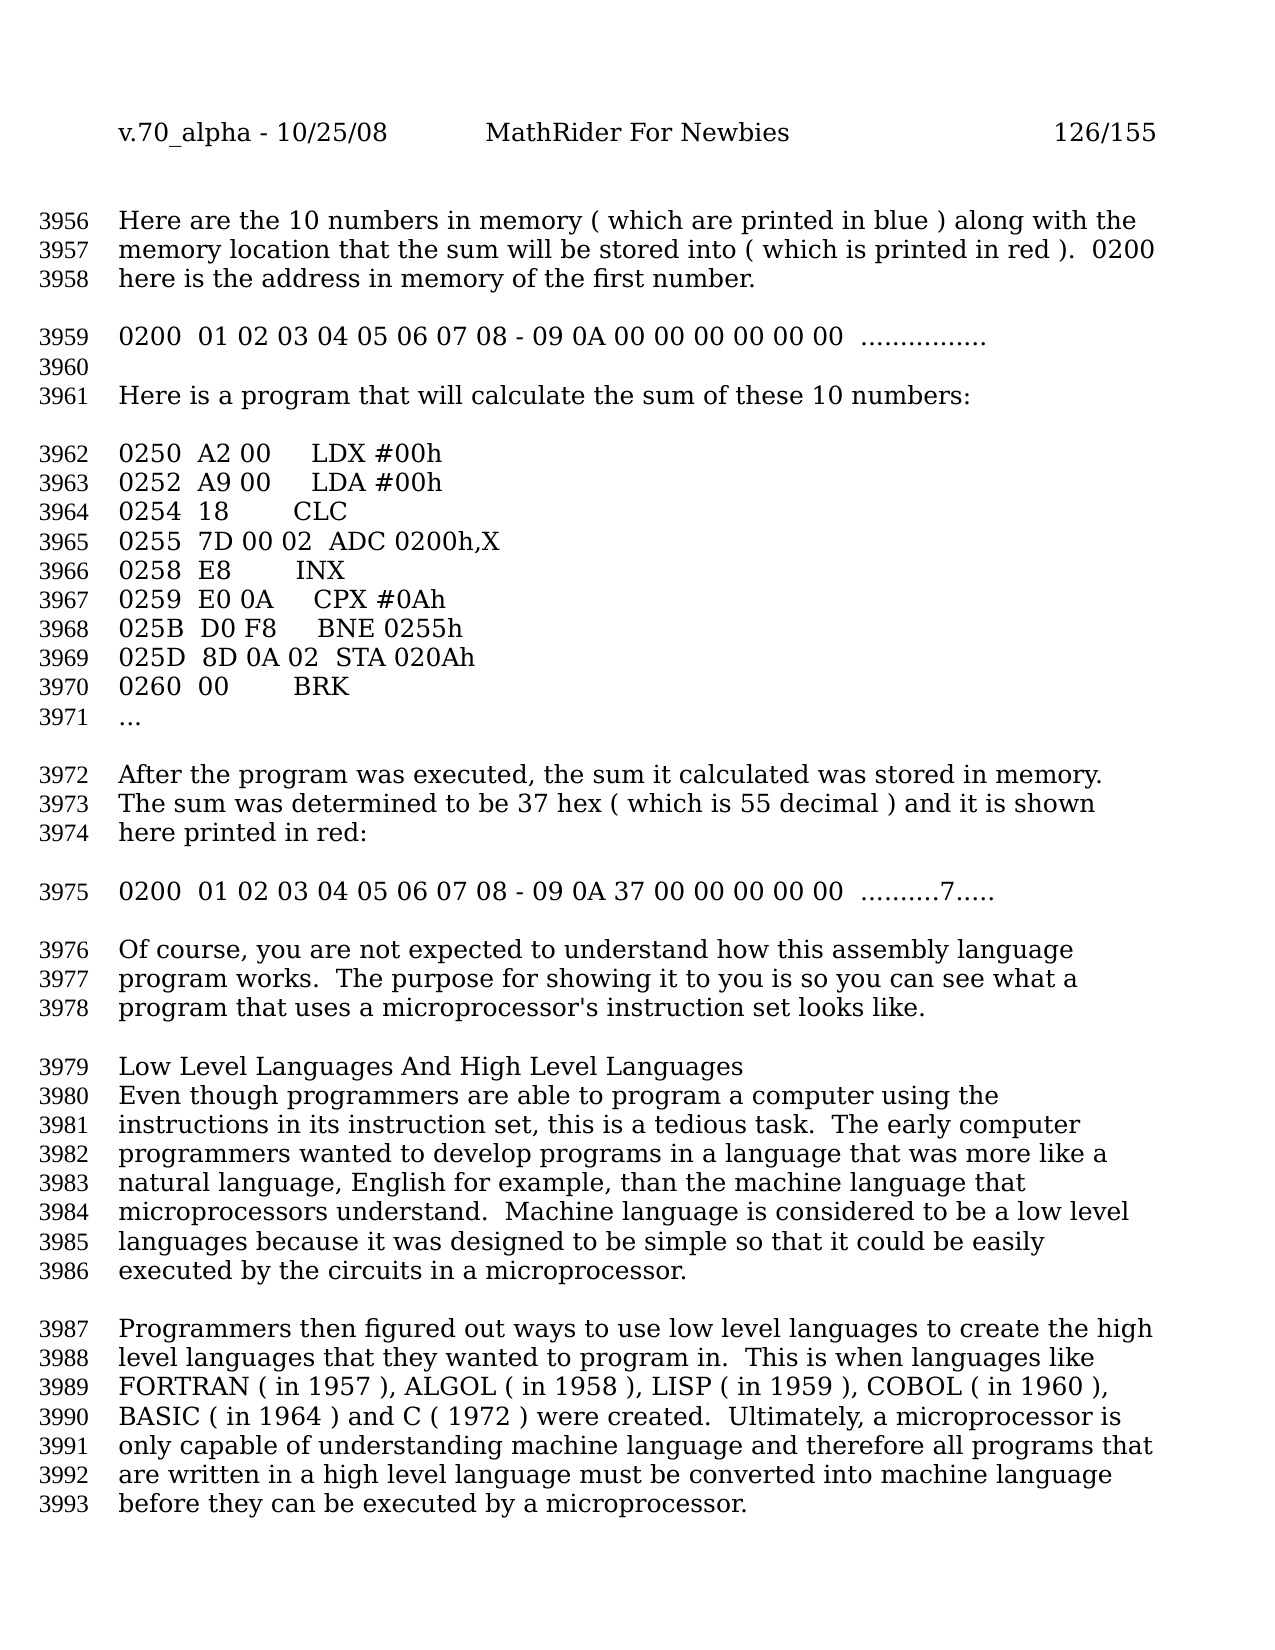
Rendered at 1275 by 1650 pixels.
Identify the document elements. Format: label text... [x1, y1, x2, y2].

text Programmers then figured out ways to use low level languages to create the high level languages that they wanted to program in. This is when languages like FORTRAN ( in 1957 ), ALGOL ( in 1958 ), LISP ( in 1959 ), COBOL ( in 1960 ), BASIC ( in 1964 ) and C ( 1972 ) were created. Ultimately, a microprocessor is only capable of understanding machine language and therefore all programs that are written in a high level language must be converted into machine language before they can be executed by a microprocessor. [118, 1314, 1157, 1518]
text Of course, you are not expected to understand how this assembly language program works. The purpose for showing it to you is so you can see what a program that uses a microprocessor's instruction set looks like. [118, 935, 1157, 1023]
text 0200 01 02 03 04 05 06 07 08 - 09 0A 37 00 00 00 00 00 ..........7..... [118, 877, 1157, 906]
text After the program was executed, the sum it calculated was stored in memory. The sum was determined to be 37 hex ( which is 55 decimal ) and it is shown here printed in red: [118, 760, 1157, 848]
text 0259 E0 0A CPX #0Ah [118, 585, 1157, 614]
text Here are the 10 numbers in memory ( which are printed in blue ) along with the memory location that the sum will be stored into ( which is printed in red ). 0200 here is the address in memory of the first number. [118, 206, 1157, 293]
text Even though programmers are able to program a computer using the instructions in its instruction set, this is a tedious task. The early computer programmers wanted to develop programs in a language that was more like a natural language, English for example, than the machine language that microprocessors understand. Machine language is considered to be a low level languages because it was designed to be simple so that it could be easily executed by the circuits in a microprocessor. [118, 1081, 1157, 1285]
text Low Level Languages And High Level Languages [118, 1052, 1157, 1081]
text 025D 8D 0A 02 STA 020Ah [118, 643, 1157, 673]
text 0258 E8 INX [118, 556, 1157, 585]
text 025B D0 F8 BNE 0255h [118, 614, 1157, 643]
text 0260 00 BRK [118, 673, 1157, 702]
text Here is a program that will calculate the sum of these 10 numbers: [118, 381, 1157, 410]
text 0254 18 CLC [118, 498, 1157, 527]
text 0255 7D 00 02 ADC 0200h,X [118, 527, 1157, 556]
text ... [118, 702, 1157, 731]
text 0200 01 02 03 04 05 06 07 08 - 09 0A 00 00 00 00 00 00 ................ [118, 323, 1157, 352]
text 0250 A2 00 LDX #00h [118, 439, 1157, 468]
text 0252 A9 00 LDA #00h [118, 468, 1157, 498]
